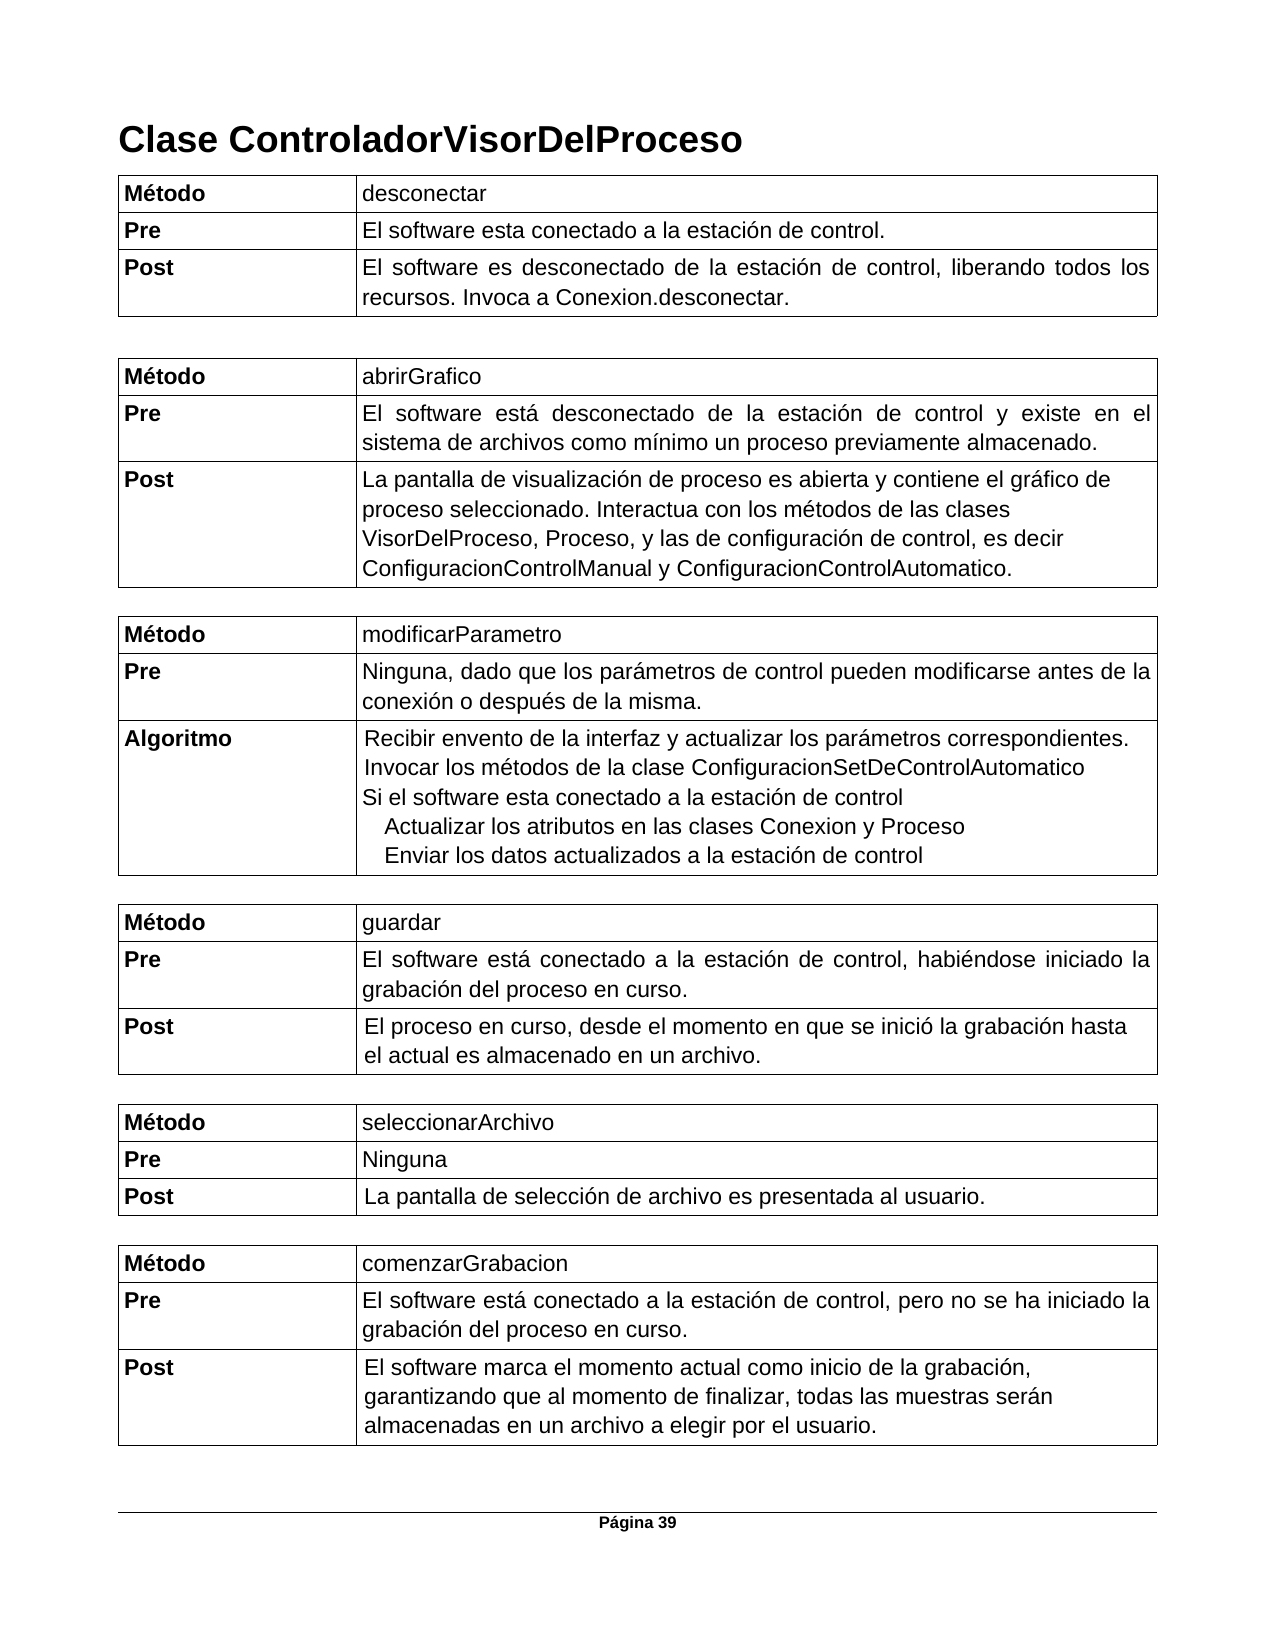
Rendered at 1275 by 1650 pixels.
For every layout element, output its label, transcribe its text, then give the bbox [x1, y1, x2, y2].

subtitle Clase ControladorVisorDelProceso [118, 118, 1157, 160]
table_cell Pre [119, 1142, 356, 1178]
table_cell Post [119, 1179, 356, 1215]
table_header comenzarGrabacion [357, 1246, 1157, 1282]
table_cell Post [119, 462, 356, 587]
table_cell Pre [119, 396, 356, 461]
table_cell Ninguna, dado que los parámetros de control pueden modificarse antes de la conexión o después de la misma. [357, 654, 1157, 720]
table_cell El proceso en curso, desde el momento en que se inició la grabación hasta el actual es almacenado en un archivo. [357, 1009, 1157, 1074]
table_cell Post [119, 1009, 356, 1074]
table_cell El software es desconectado de la estación de control, liberando todos los recursos. Invoca a Conexion.desconectar. [357, 250, 1157, 316]
table_header desconectar [357, 176, 1157, 212]
table_cell Pre [119, 942, 356, 1008]
table_cell El software esta conectado a la estación de control. [357, 213, 1157, 249]
table_cell Recibir envento de la interfaz y actualizar los parámetros correspondientes. Invocar los métodos de la clase ConfiguracionSetDeControlAutomatico Si el software esta conectado a la estación de control Actualizar los atributos en las clases Conexion y Proceso Enviar los datos actualizados a la estación de control [357, 721, 1157, 874]
table_cell Post [119, 1350, 356, 1444]
table_cell La pantalla de visualización de proceso es abierta y contiene el gráfico de proceso seleccionado. Interactua con los métodos de las clases VisorDelProceso, Proceso, y las de configuración de control, es decir ConfiguracionControlManual y ConfiguracionControlAutomatico. [357, 462, 1157, 587]
table_cell El software marca el momento actual como inicio de la grabación, garantizando que al momento de finalizar, todas las muestras serán almacenadas en un archivo a elegir por el usuario. [357, 1350, 1157, 1444]
table_header guardar [357, 905, 1157, 941]
table_header abrirGrafico [357, 359, 1157, 395]
table_cell El software está conectado a la estación de control, habiéndose iniciado la grabación del proceso en curso. [357, 942, 1157, 1008]
table_cell Pre [119, 1283, 356, 1348]
table_header seleccionarArchivo [357, 1105, 1157, 1141]
table_header Método [119, 617, 356, 653]
table_cell El software está conectado a la estación de control, pero no se ha iniciado la grabación del proceso en curso. [357, 1283, 1157, 1348]
table_cell Pre [119, 654, 356, 720]
table_cell El software está desconectado de la estación de control y existe en el sistema de archivos como mínimo un proceso previamente almacenado. [357, 396, 1157, 461]
table_header Método [119, 1105, 356, 1141]
table_header Método [119, 1246, 356, 1282]
table_cell Ninguna [357, 1142, 1157, 1178]
table_header Método [119, 905, 356, 941]
table_cell Pre [119, 213, 356, 249]
table_cell Algoritmo [119, 721, 356, 874]
table_cell La pantalla de selección de archivo es presentada al usuario. [357, 1179, 1157, 1215]
table_cell Post [119, 250, 356, 316]
table_header Método [119, 176, 356, 212]
table_header Método [119, 359, 356, 395]
table_header modificarParametro [357, 617, 1157, 653]
